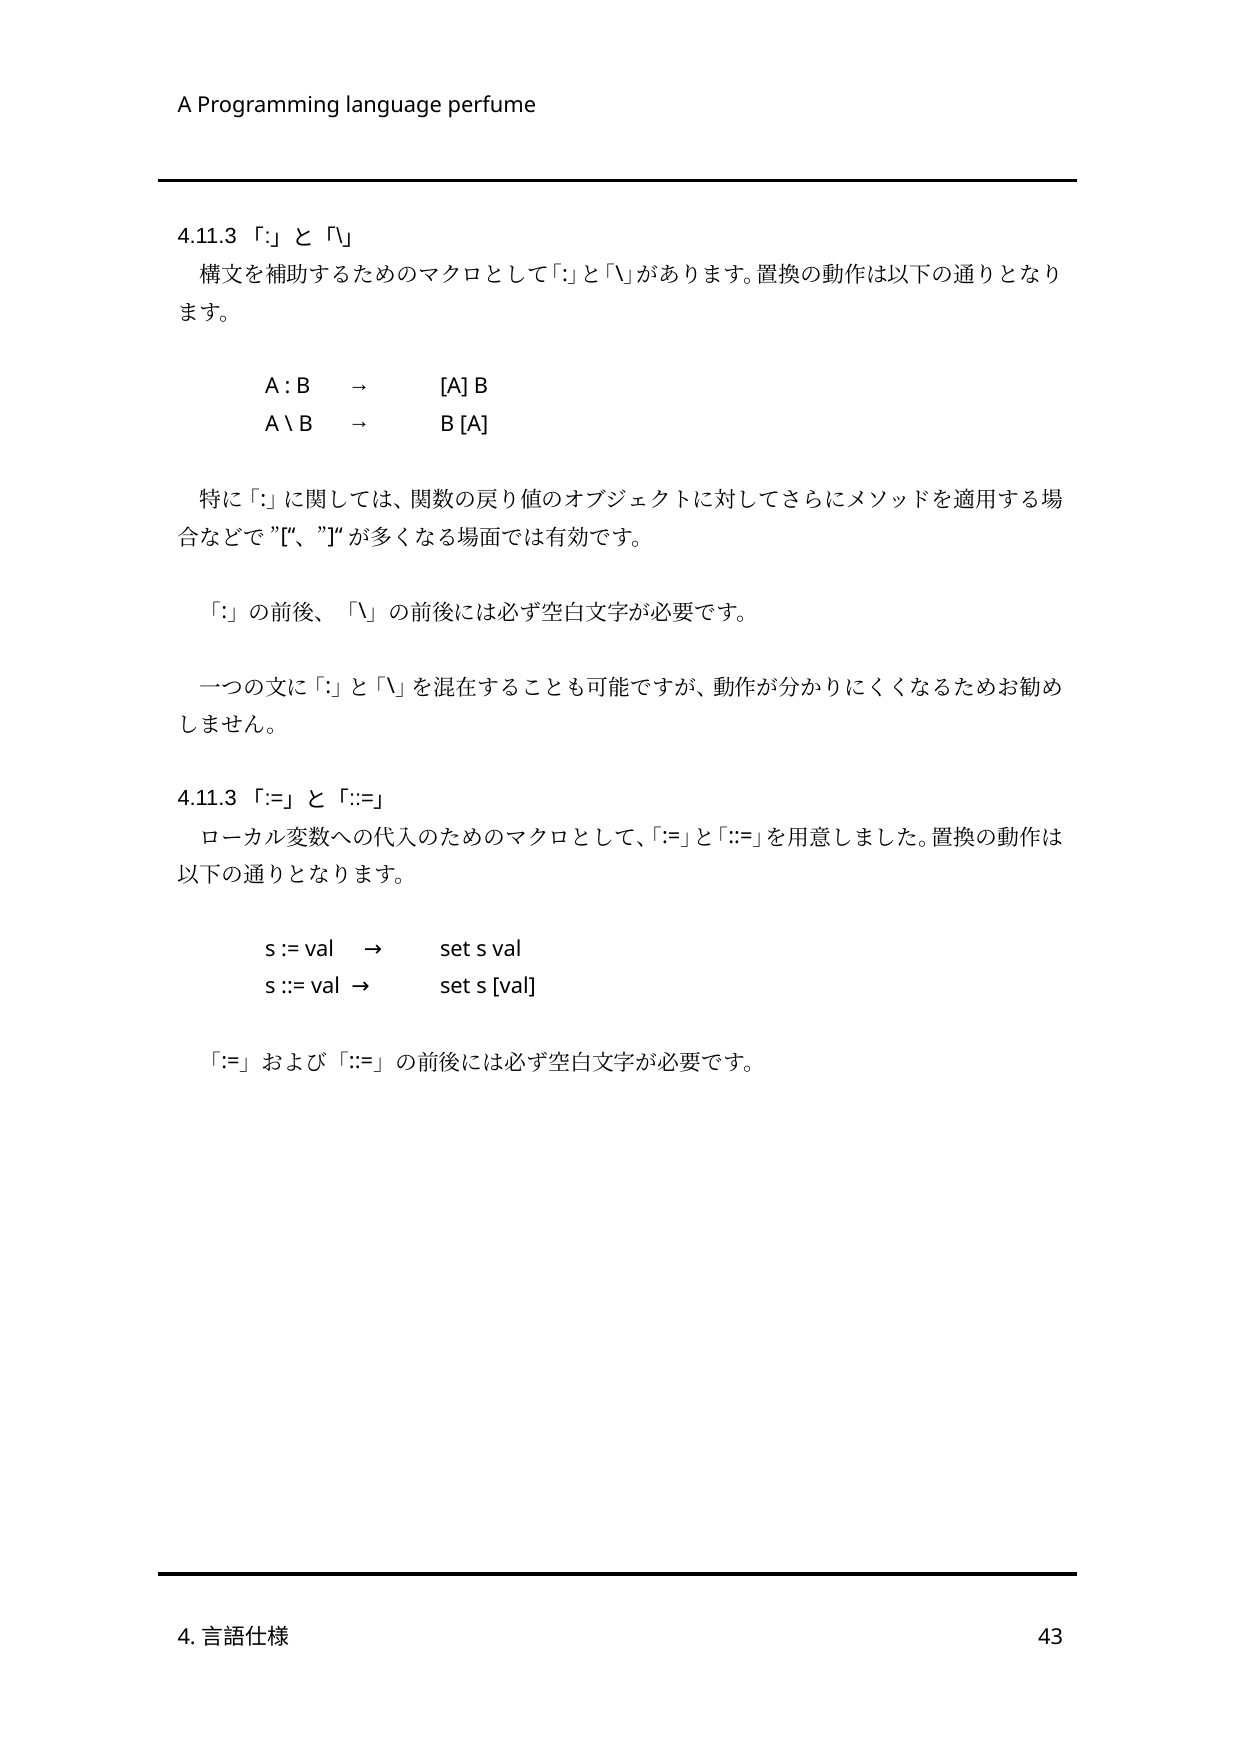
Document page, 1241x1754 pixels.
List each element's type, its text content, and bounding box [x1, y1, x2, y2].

subtitle 4.11.3 「:」と「\」 [177, 217, 1063, 254]
text 「:」の前後、「\」の前後には必ず空白文字が必要です。 [177, 592, 1063, 629]
subtitle 4.11.3 「:=」と「::=」 [177, 779, 1063, 817]
text 一つの文に「:」と「\」を混在することも可能ですが、動作が分かりにくくなるためお勧めしません。 [177, 667, 1063, 742]
text A \ B → B [A] [177, 404, 1063, 442]
text 「:=」および「::=」の前後には必ず空白文字が必要です。 [177, 1042, 1063, 1079]
text 構文を補助するためのマクロとして「:」と「\」があります。置換の動作は以下の通りとなります。 [177, 254, 1063, 329]
text s := val → set s val [177, 929, 1063, 967]
text A : B → [A] B [177, 367, 1063, 404]
text s ::= val → set s [val] [177, 967, 1063, 1004]
text ローカル変数への代入のためのマクロとして、「:=」と「::=」を用意しました。置換の動作は以下の通りとなります。 [177, 817, 1063, 892]
text 特に「:」に関しては、関数の戻り値のオブジェクトに対してさらにメソッドを適用する場合などで ”[“、”]“ が多くなる場面では有効です。 [177, 479, 1063, 554]
